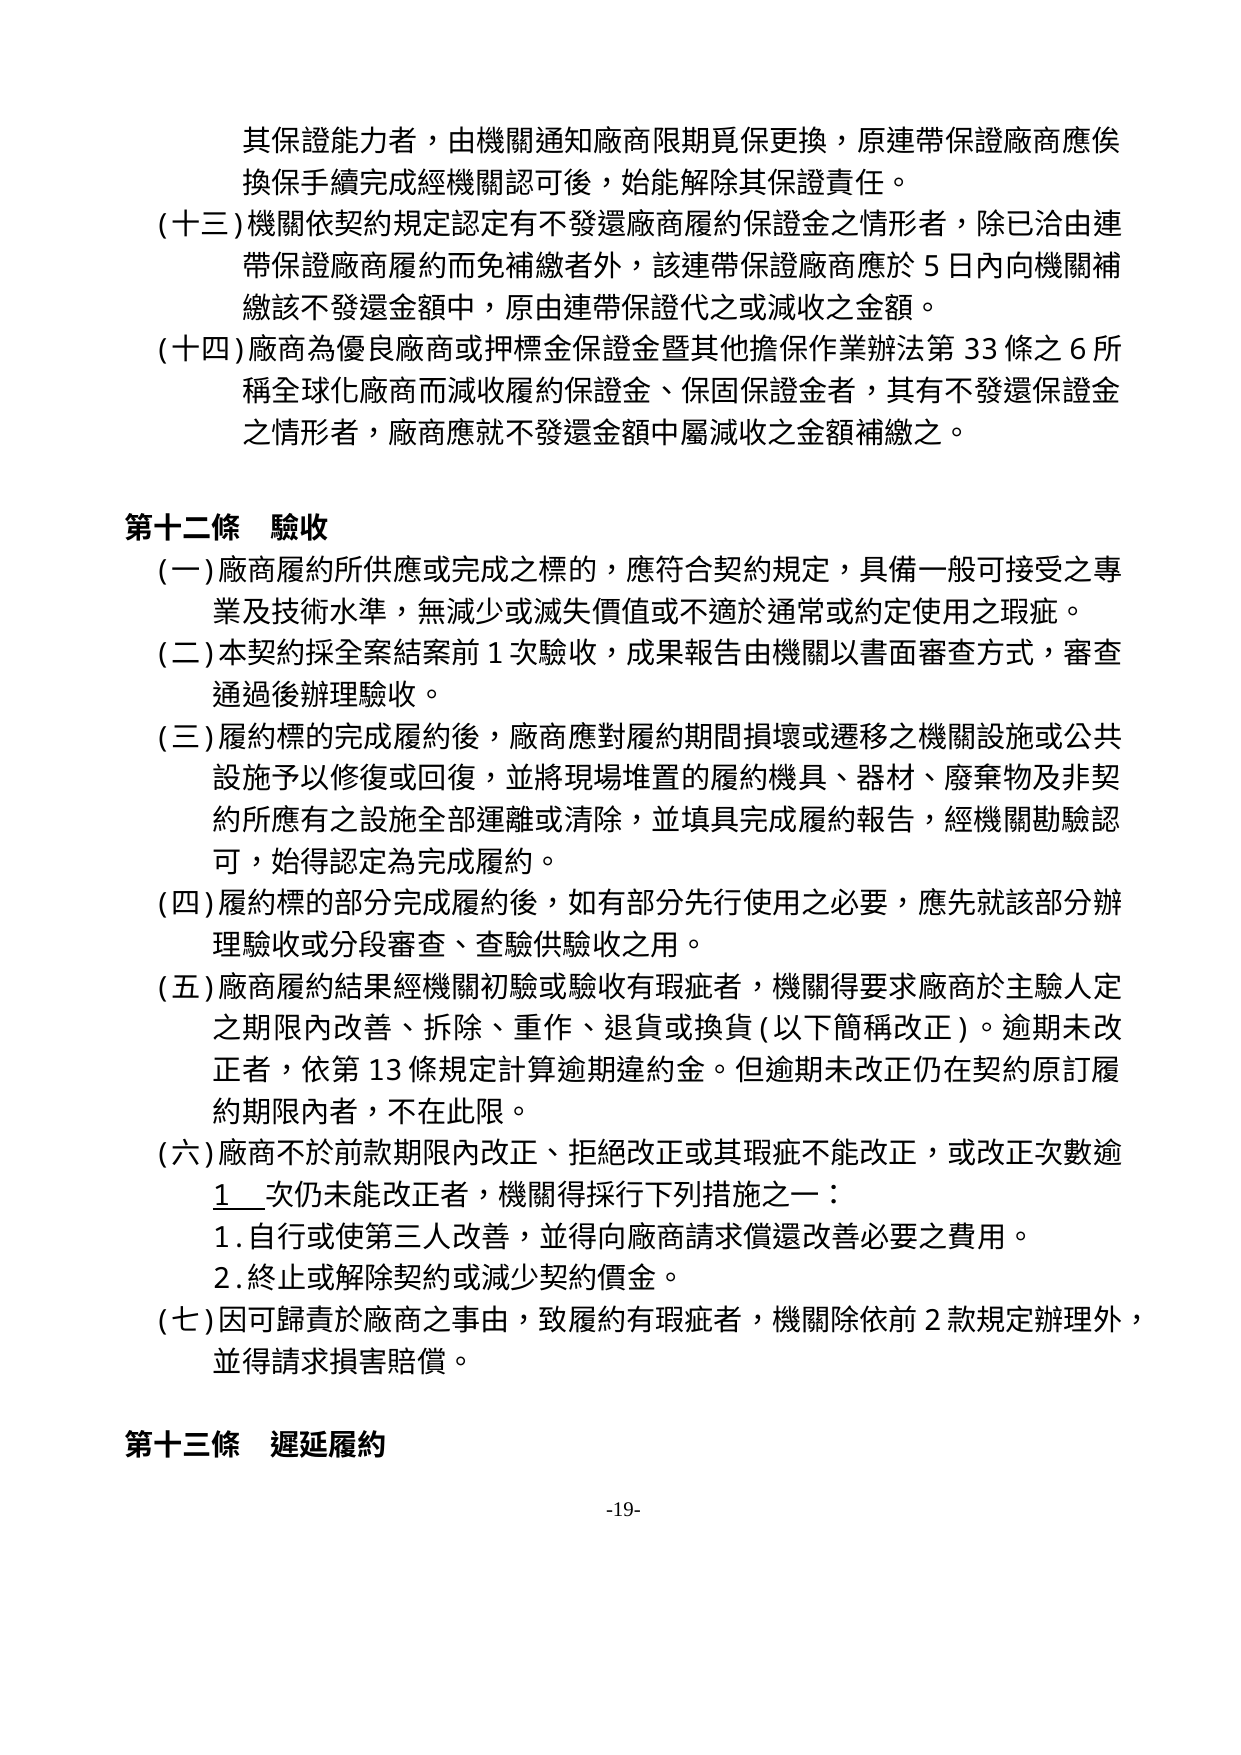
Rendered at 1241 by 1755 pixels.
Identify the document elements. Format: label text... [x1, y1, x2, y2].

text (三)履約標的完成履約後，廠商應對履約期間損壞或遷移之機關設施或公共設施予以修復或回復，並將現場堆置的履約機具、器材、廢棄物及非契約所應有之設施全部運離或清除，並填具完成履約報告，經機關勘驗認可，始得認定為完成履約。 [154, 714, 1122, 881]
text 第十二條 驗收 [124, 506, 1122, 547]
text (十三)機關依契約規定認定有不發還廠商履約保證金之情形者，除已洽由連帶保證廠商履約而免補繳者外，該連帶保證廠商應於5日內向機關補繳該不發還金額中，原由連帶保證代之或減收之金額。 [154, 201, 1122, 326]
text (二)本契約採全案結案前1次驗收，成果報告由機關以書面審查方式，審查通過後辦理驗收。 [154, 631, 1122, 714]
text (十四)廠商為優良廠商或押標金保證金暨其他擔保作業辦法第33條之6所稱全球化廠商而減收履約保證金、保固保證金者，其有不發還保證金之情形者，廠商應就不發還金額中屬減收之金額補繳之。 [154, 326, 1122, 451]
text (七)因可歸責於廠商之事由，致履約有瑕疵者，機關除依前2款規定辦理外，並得請求損害賠償。 [154, 1297, 1122, 1381]
text 1.自行或使第三人改善，並得向廠商請求償還改善必要之費用。 [213, 1214, 1116, 1256]
text (一)廠商履約所供應或完成之標的，應符合契約規定，具備一般可接受之專業及技術水準，無減少或滅失價值或不適於通常或約定使用之瑕疵。 [154, 547, 1122, 631]
text (六)廠商不於前款期限內改正、拒絕改正或其瑕疵不能改正，或改正次數逾 1 次仍未能改正者，機關得採行下列措施之一： [154, 1131, 1122, 1214]
text 2.終止或解除契約或減少契約價金。 [213, 1256, 1116, 1297]
text 其保證能力者，由機關通知廠商限期覓保更換，原連帶保證廠商應俟換保手續完成經機關認可後，始能解除其保證責任。 [154, 118, 1122, 201]
text (四)履約標的部分完成履約後，如有部分先行使用之必要，應先就該部分辦理驗收或分段審查、查驗供驗收之用。 [154, 881, 1122, 964]
text 第十三條 遲延履約 [124, 1422, 1122, 1464]
text (五)廠商履約結果經機關初驗或驗收有瑕疵者，機關得要求廠商於主驗人定之期限內改善、拆除、重作、退貨或換貨(以下簡稱改正)。逾期未改正者，依第13條規定計算逾期違約金。但逾期未改正仍在契約原訂履約期限內者，不在此限。 [154, 964, 1122, 1131]
